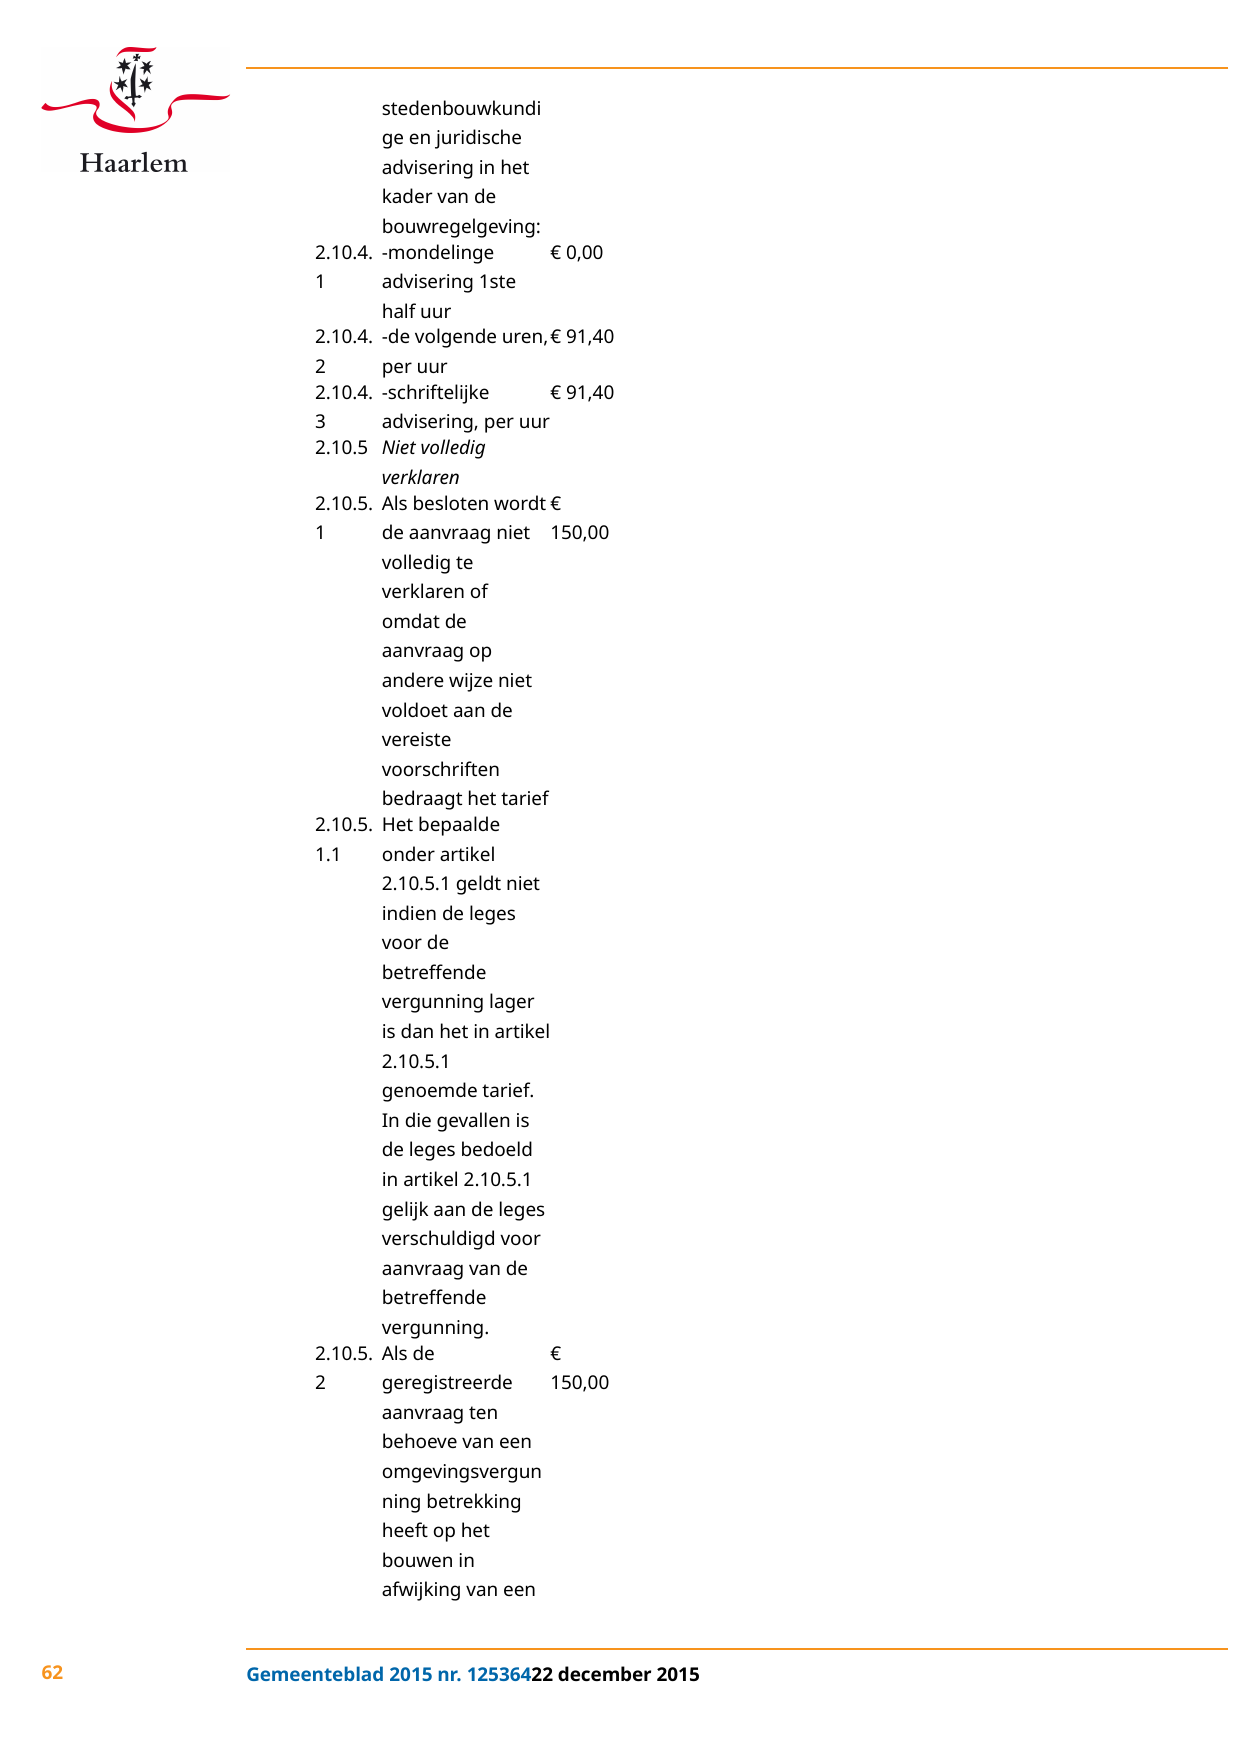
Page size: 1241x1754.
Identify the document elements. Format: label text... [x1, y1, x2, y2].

table_cell [818, 811, 884, 1340]
table_cell [684, 95, 751, 239]
table_cell [818, 434, 884, 490]
table_cell [951, 95, 1018, 239]
table_cell [884, 239, 951, 324]
table_cell [818, 95, 884, 239]
table_cell € 91,40 [550, 324, 617, 379]
table_cell [248, 95, 315, 239]
table_cell [1018, 1340, 1085, 1602]
table_cell [884, 811, 951, 1340]
table_cell € 0,00 [550, 239, 617, 324]
table_cell [617, 1340, 684, 1602]
table_cell [684, 434, 751, 490]
table_cell [1018, 379, 1085, 434]
table_cell [751, 379, 817, 434]
table_cell [884, 490, 951, 811]
table_cell [617, 324, 684, 379]
table_cell [248, 1340, 315, 1602]
table_cell [684, 379, 751, 434]
table_cell [684, 239, 751, 324]
table_cell [751, 239, 817, 324]
picture [41, 47, 231, 172]
table_cell [884, 1340, 951, 1602]
table_cell [1085, 811, 1152, 1340]
table_cell stedenbouwkundige en juridische advisering in het kader van de bouwregelgeving: [382, 95, 550, 239]
table_cell [951, 434, 1018, 490]
table_cell [951, 324, 1018, 379]
table_cell [248, 324, 315, 379]
table_cell Niet volledig verklaren [382, 434, 550, 490]
table_cell 2.10.4.1 [315, 239, 382, 324]
table_cell [818, 324, 884, 379]
table_cell [751, 1340, 817, 1602]
table_cell -schriftelijke advisering, per uur [382, 379, 550, 434]
table_cell [684, 1340, 751, 1602]
table_cell [1085, 324, 1152, 379]
table_cell [818, 490, 884, 811]
table_cell [1085, 1340, 1152, 1602]
table_cell 2.10.5.1.1 [315, 811, 382, 1340]
table_cell [751, 324, 817, 379]
table_cell [684, 811, 751, 1340]
table_cell [751, 811, 817, 1340]
table_cell [315, 95, 382, 239]
table_cell [1018, 811, 1085, 1340]
table_cell [1085, 239, 1152, 324]
table_cell [951, 490, 1018, 811]
table_cell [248, 811, 315, 1340]
table_cell [884, 324, 951, 379]
table_cell [248, 490, 315, 811]
table_cell [684, 324, 751, 379]
table_cell [751, 95, 817, 239]
table_cell 2.10.5.1 [315, 490, 382, 811]
table_cell [951, 811, 1018, 1340]
table_cell [951, 239, 1018, 324]
table_cell [884, 434, 951, 490]
table_cell [1085, 379, 1152, 434]
table_cell [818, 239, 884, 324]
table_cell [617, 239, 684, 324]
table_cell 2.10.4.2 [315, 324, 382, 379]
table_cell € 150,00 [550, 490, 617, 811]
table_cell 2.10.5.2 [315, 1340, 382, 1602]
table_cell [248, 379, 315, 434]
table_cell [1085, 95, 1152, 239]
table_cell € 150,00 [550, 1340, 617, 1602]
table_cell [1018, 434, 1085, 490]
table_cell [1018, 490, 1085, 811]
table_cell [550, 434, 617, 490]
table_cell Als besloten wordt de aanvraag niet volledig te verklaren of omdat de aanvraag op andere wijze niet voldoet aan de vereiste voorschriften bedraagt het tarief [382, 490, 550, 811]
table_cell [751, 490, 817, 811]
table_cell -mondelinge advisering 1ste half uur [382, 239, 550, 324]
table_cell [1085, 434, 1152, 490]
table_cell 2.10.5 [315, 434, 382, 490]
table_cell [550, 95, 617, 239]
table_cell [248, 239, 315, 324]
table_cell [818, 379, 884, 434]
table_cell [617, 379, 684, 434]
table_cell [884, 379, 951, 434]
table_cell [818, 1340, 884, 1602]
table_cell [617, 434, 684, 490]
table_cell [617, 95, 684, 239]
table_cell [617, 490, 684, 811]
table_cell [1085, 490, 1152, 811]
table_cell [1018, 324, 1085, 379]
table_cell [684, 490, 751, 811]
table_cell € 91,40 [550, 379, 617, 434]
table_cell [951, 379, 1018, 434]
table_cell [617, 811, 684, 1340]
table_cell [550, 811, 617, 1340]
table_cell Als de geregistreerde aanvraag ten behoeve van een omgevingsvergunning betrekking heeft op het bouwen in afwijking van een [382, 1340, 550, 1602]
table_cell [1018, 95, 1085, 239]
table_cell 2.10.4.3 [315, 379, 382, 434]
table_cell [248, 434, 315, 490]
table_cell -de volgende uren, per uur [382, 324, 550, 379]
table_cell [1018, 239, 1085, 324]
table_cell [751, 434, 817, 490]
table_cell Het bepaalde onder artikel 2.10.5.1 geldt niet indien de leges voor de betreffende vergunning lager is dan het in artikel 2.10.5.1 genoemde tarief. In die gevallen is de leges bedoeld in artikel 2.10.5.1 gelijk aan de leges verschuldigd voor aanvraag van de betreffende vergunning. [382, 811, 550, 1340]
table_cell [951, 1340, 1018, 1602]
table_cell [884, 95, 951, 239]
